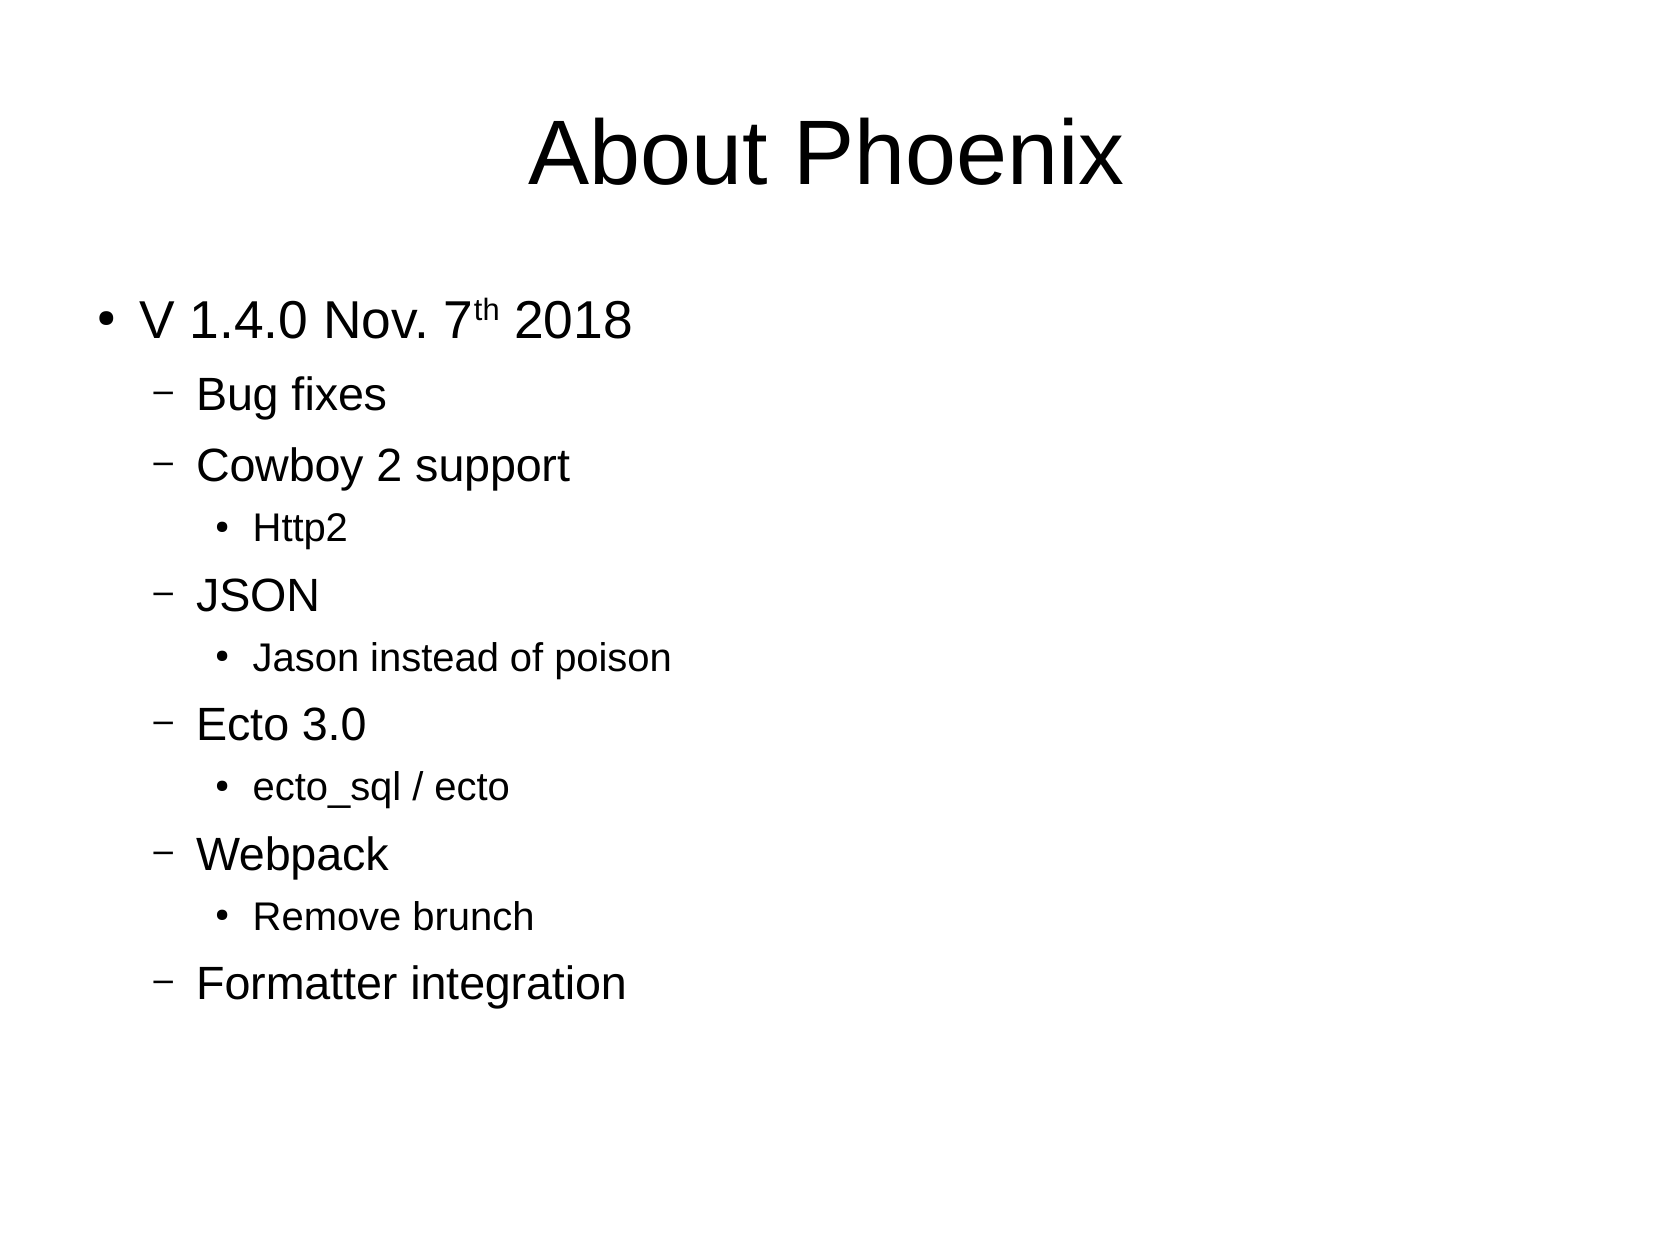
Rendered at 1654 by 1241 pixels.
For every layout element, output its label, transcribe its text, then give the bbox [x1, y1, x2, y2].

list V 1.4.0 Nov. 7th 2018 Bug fixes Cowboy 2 support Http2 JSON Jason instead of poison Ecto 3.0 ecto_sql / ecto Webpack Remove brunch Formatter integration [82, 290, 1571, 1010]
title About Phoenix [82, 49, 1571, 257]
